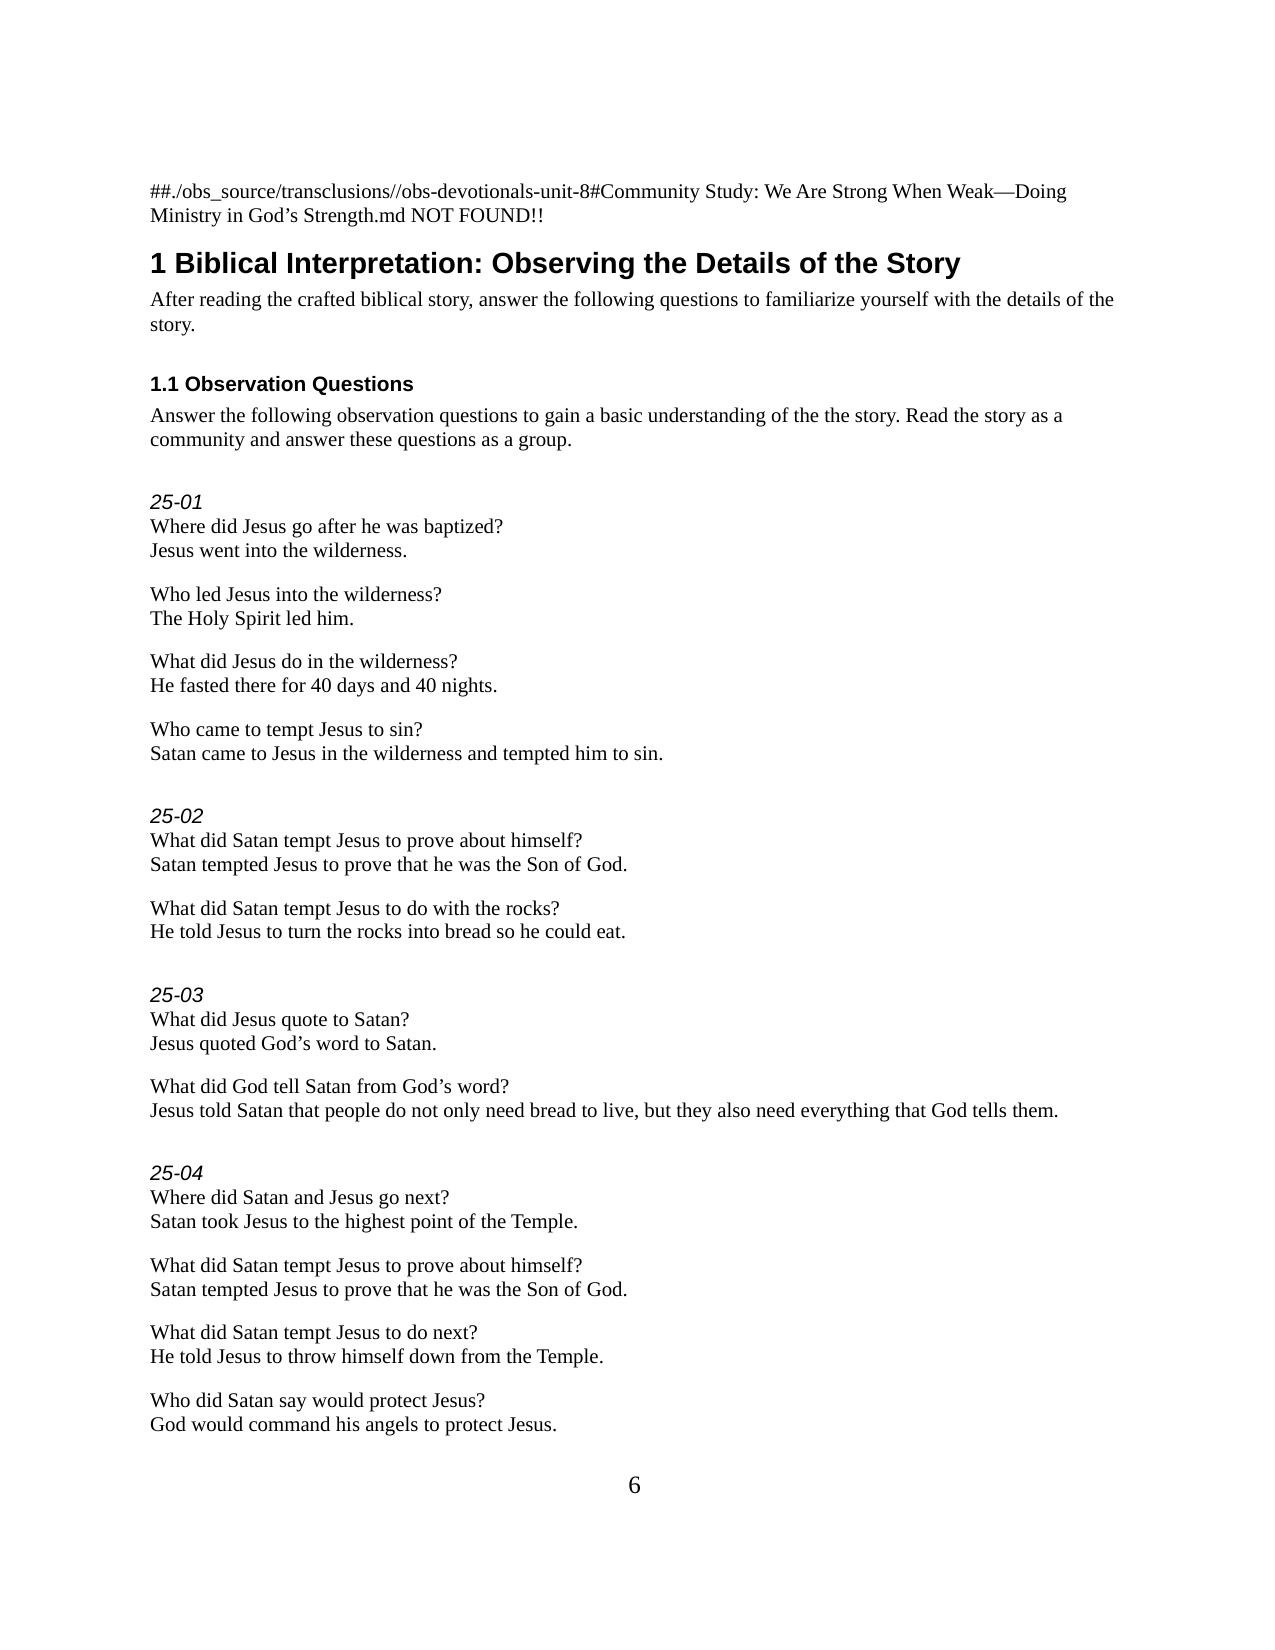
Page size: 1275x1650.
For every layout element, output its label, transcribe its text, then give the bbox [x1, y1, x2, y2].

subtitle 25-01 [150, 490, 1125, 514]
text Where did Satan and Jesus go next? Satan took Jesus to the highest point of the Temple. [150, 1185, 1125, 1233]
subtitle 1 Biblical Interpretation: Observing the Details of the Story [150, 246, 1125, 280]
text What did Satan tempt Jesus to do with the rocks? He told Jesus to turn the rocks into bread so he could eat. [150, 895, 1125, 943]
subtitle 1.1 Observation Questions [150, 371, 1125, 395]
text What did Satan tempt Jesus to do next? He told Jesus to throw himself down from the Temple. [150, 1320, 1125, 1368]
text Where did Jesus go after he was baptized? Jesus went into the wilderness. [150, 514, 1125, 562]
text After reading the crafted biblical story, answer the following questions to familiarize yourself with the details of the story. [150, 287, 1125, 336]
text ##./obs_source/transclusions//obs-devotionals-unit-8#Community Study: We Are Strong When Weak—Doing Ministry in God’s Strength.md NOT FOUND!! [150, 179, 1125, 227]
text Who did Satan say would protect Jesus? God would command his angels to protect Jesus. [150, 1388, 1125, 1436]
text What did Jesus do in the wilderness? He fasted there for 40 days and 40 nights. [150, 649, 1125, 697]
text What did Satan tempt Jesus to prove about himself? Satan tempted Jesus to prove that he was the Son of God. [150, 828, 1125, 876]
text What did Satan tempt Jesus to prove about himself? Satan tempted Jesus to prove that he was the Son of God. [150, 1253, 1125, 1301]
text What did God tell Satan from God’s word? Jesus told Satan that people do not only need bread to live, but they also need everything that God tells them. [150, 1074, 1125, 1122]
text Who came to tempt Jesus to sin? Satan came to Jesus in the wilderness and tempted him to sin. [150, 717, 1125, 765]
subtitle 25-02 [150, 804, 1125, 828]
text Who led Jesus into the wilderness? The Holy Spirit led him. [150, 582, 1125, 630]
subtitle 25-04 [150, 1161, 1125, 1185]
text Answer the following observation questions to gain a basic understanding of the the story. Read the story as a community and answer these questions as a group. [150, 403, 1125, 451]
subtitle 25-03 [150, 982, 1125, 1006]
text What did Jesus quote to Satan? Jesus quoted God’s word to Satan. [150, 1006, 1125, 1054]
